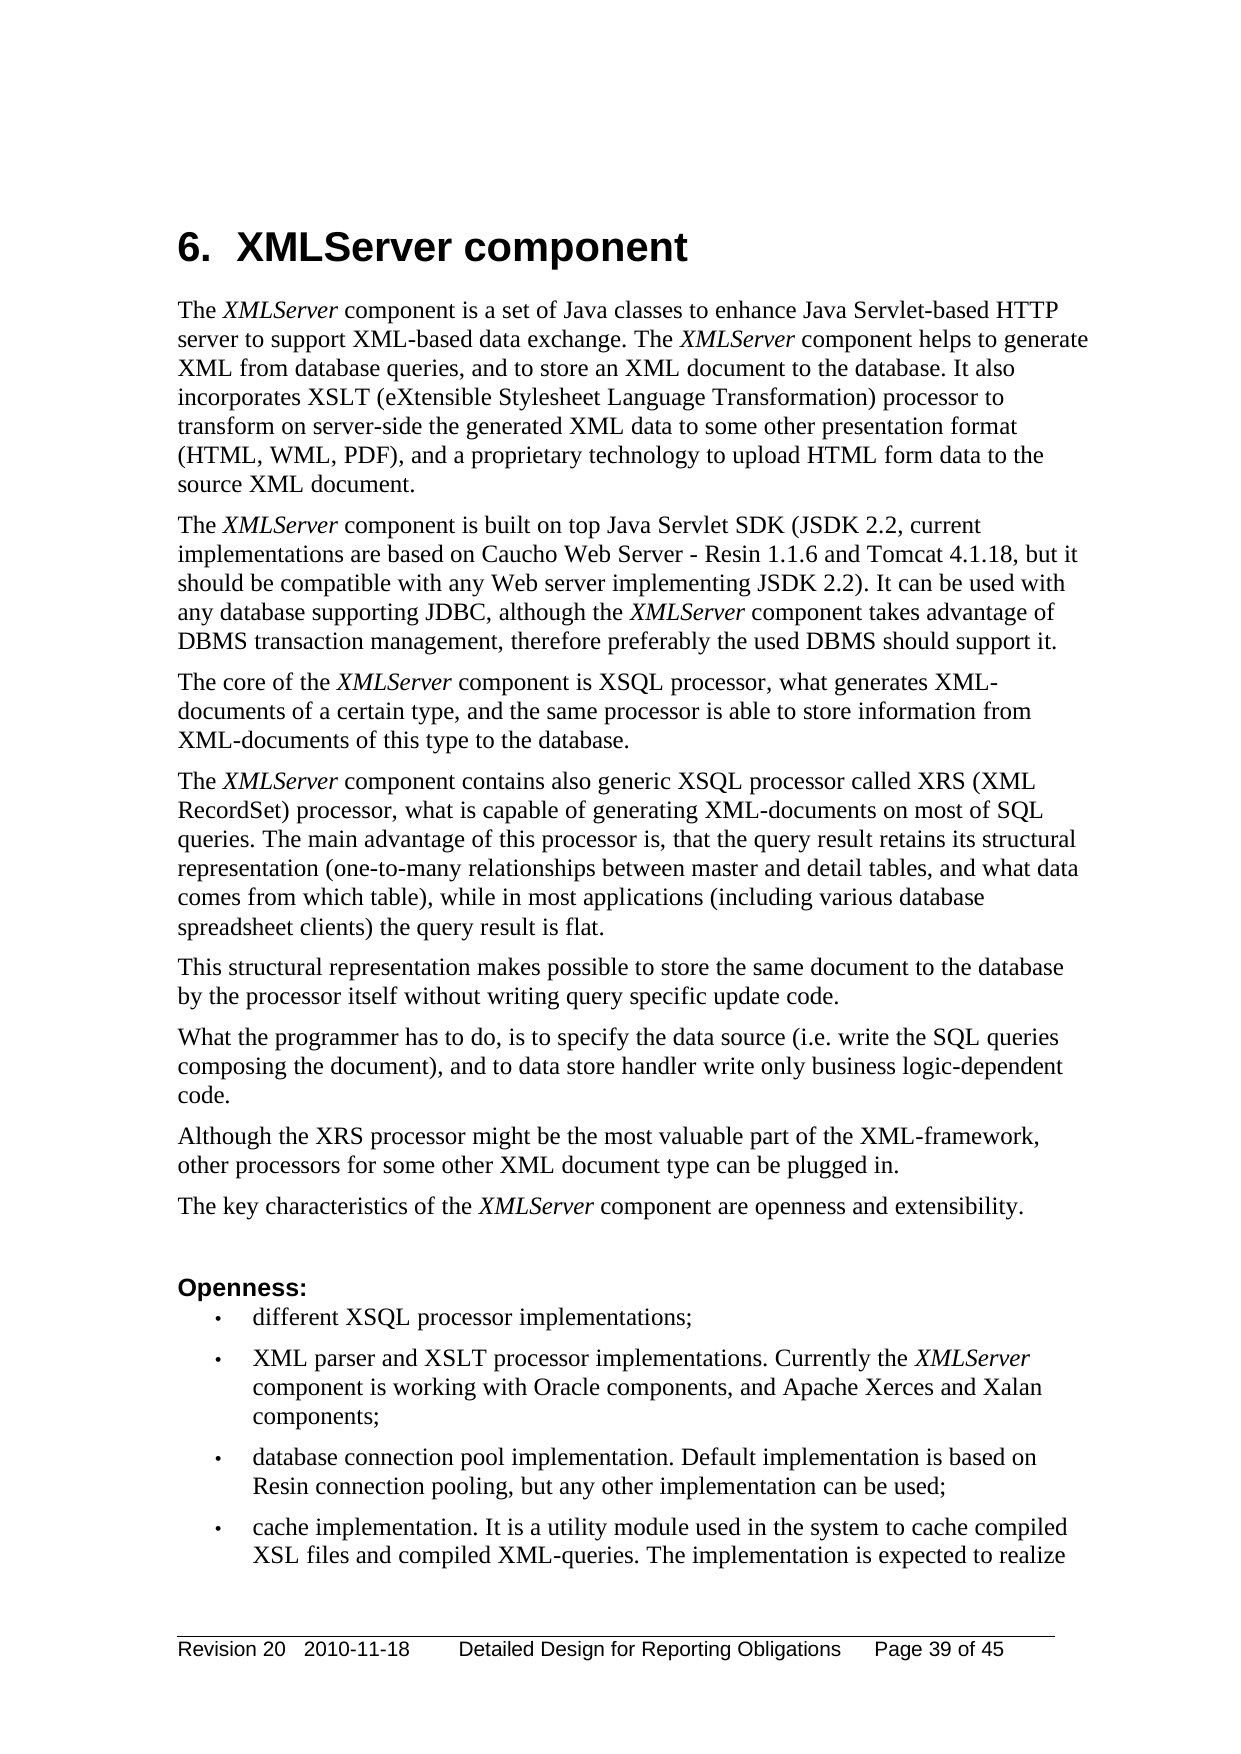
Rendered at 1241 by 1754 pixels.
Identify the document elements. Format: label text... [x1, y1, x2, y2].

text The core of the XMLServer component is XSQL processor, what generates XML-documents of a certain type, and the same processor is able to store information from XML-documents of this type to the database. [177, 667, 1092, 754]
text The key characteristics of the XMLServer component are openness and extensibility. [177, 1191, 1092, 1220]
list database connection pool implementation. Default implementation is based on Resin connection pooling, but any other implementation can be used; [215, 1441, 1092, 1499]
subtitle XMLServer component [177, 222, 1092, 270]
list XML parser and XSLT processor implementations. Currently the XMLServer component is working with Oracle components, and Apache Xerces and Xalan components; [215, 1342, 1092, 1430]
subtitle Openness: [177, 1273, 1092, 1302]
text What the programmer has to do, is to specify the data source (i.e. write the SQL queries composing the document), and to data store handler write only business logic-dependent code. [177, 1022, 1092, 1109]
text This structural representation makes possible to store the same document to the database by the processor itself without writing query specific update code. [177, 952, 1092, 1010]
list different XSQL processor implementations; [215, 1302, 1092, 1331]
text Although the XRS processor might be the most valuable part of the XML-framework, other processors for some other XML document type can be plugged in. [177, 1121, 1092, 1179]
list cache implementation. It is a utility module used in the system to cache compiled XSL files and compiled XML-queries. The implementation is expected to realize [215, 1511, 1092, 1569]
text The XMLServer component contains also generic XSQL processor called XRS (XML RecordSet) processor, what is capable of generating XML-documents on most of SQL queries. The main advantage of this processor is, that the query result retains its structural representation (one-to-many relationships between master and detail tables, and what data comes from which table), while in most applications (including various database spreadsheet clients) the query result is flat. [177, 766, 1092, 940]
text The XMLServer component is built on top Java Servlet SDK (JSDK 2.2, current implementations are based on Caucho Web Server - Resin 1.1.6 and Tomcat 4.1.18, but it should be compatible with any Web server implementing JSDK 2.2). It can be used with any database supporting JDBC, although the XMLServer component takes advantage of DBMS transaction management, therefore preferably the used DBMS should support it. [177, 510, 1092, 655]
text The XMLServer component is a set of Java classes to enhance Java Servlet-based HTTP server to support XML-based data exchange. The XMLServer component helps to generate XML from database queries, and to store an XML document to the database. It also incorporates XSLT (eXtensible Stylesheet Language Transformation) processor to transform on server-side the generated XML data to some other presentation format (HTML, WML, PDF), and a proprietary technology to upload HTML form data to the source XML document. [177, 295, 1092, 498]
